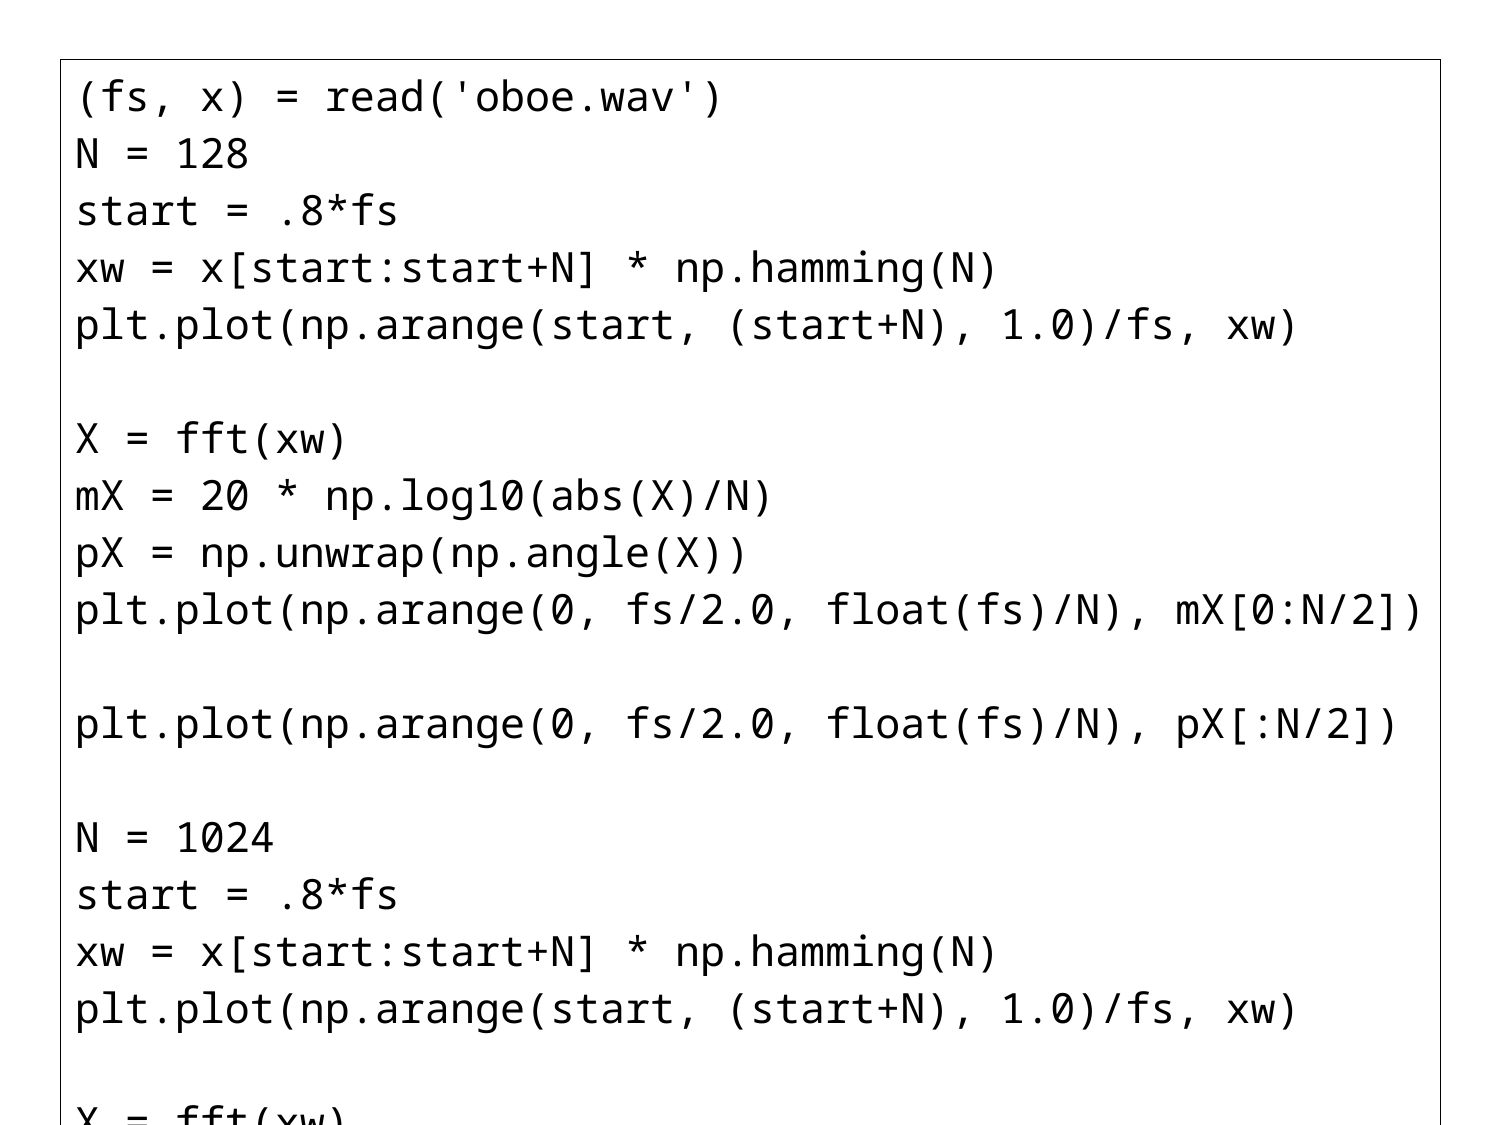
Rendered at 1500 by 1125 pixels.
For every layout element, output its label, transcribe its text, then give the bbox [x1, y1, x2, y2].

text_box (fs, x) = read('oboe.wav') N = 128 start = .8*fs xw = x[start:start+N] * np.hamming(N) plt.plot(np.arange(start, (start+N), 1.0)/fs, xw) X = fft(xw) mX = 20 * np.log10(abs(X)/N) pX = np.unwrap(np.angle(X)) plt.plot(np.arange(0, fs/2.0, float(fs)/N), mX[0:N/2]) plt.plot(np.arange(0, fs/2.0, float(fs)/N), pX[:N/2]) N = 1024 start = .8*fs xw = x[start:start+N] * np.hamming(N) plt.plot(np.arange(start, (start+N), 1.0)/fs, xw) X = fft(xw) mX = 20 * np.log10(abs(X)/N) pX = np.unwrap(np.angle(X)) plt.plot(np.arange(0, fs/2.0, float(fs)/N), mX[0:N/2]) plt.plot(np.arange(0, fs/2.0, float(fs)/N), pX[:N/2]) [60, 59, 1441, 1077]
